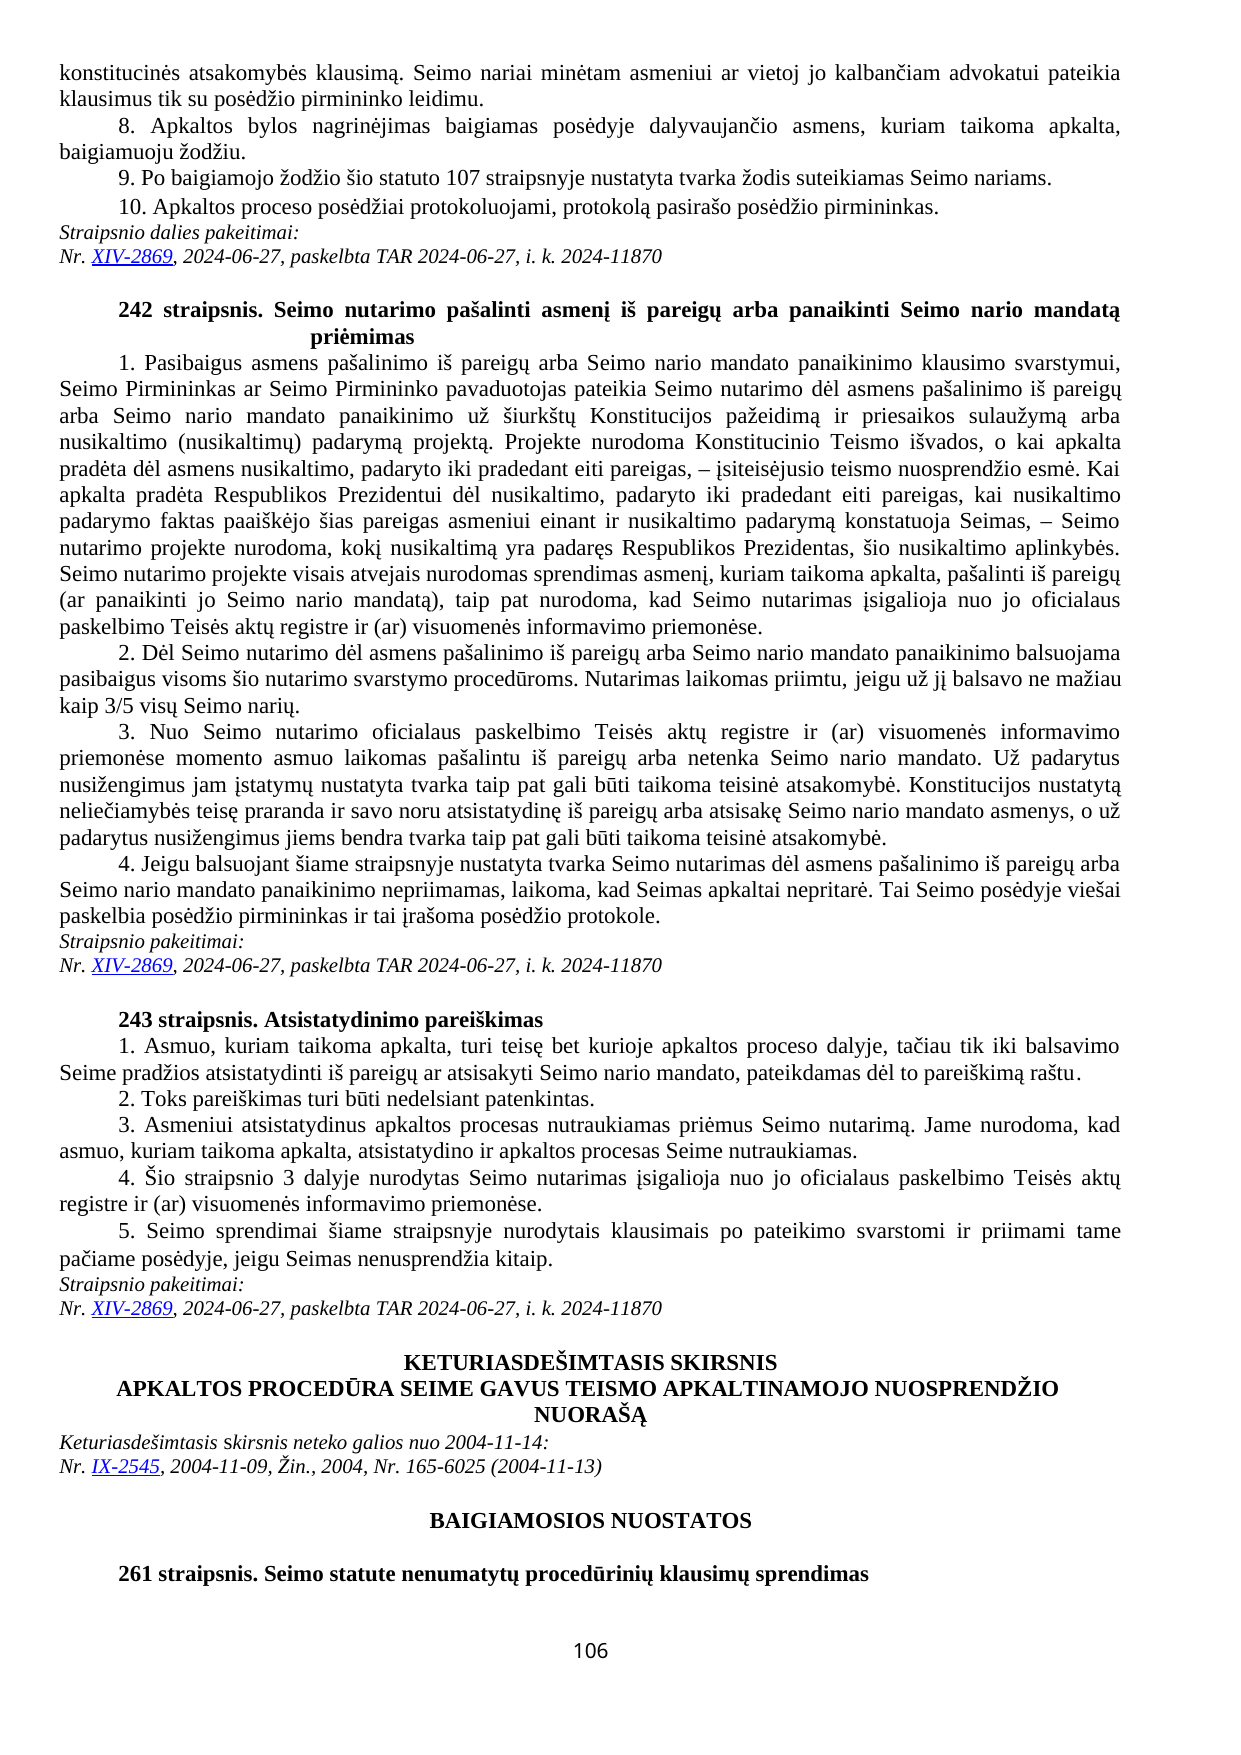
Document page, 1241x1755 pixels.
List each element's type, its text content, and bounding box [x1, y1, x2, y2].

text 10. Apkaltos proceso posėdžiai protokoluojami, protokolą pasirašo posėdžio pirmininkas. [59, 191, 1122, 219]
text Straipsnio pakeitimai: [59, 929, 1122, 953]
text 5. Seimo sprendimai šiame straipsnyje nurodytais klausimais po pateikimo svarstomi ir priimami tame pačiame posėdyje, jeigu Seimas nenusprendžia kitaip. [59, 1217, 1122, 1272]
text 3. Asmeniui atsistatydinus apkaltos procesas nutraukiamas priėmus Seimo nutarimą. Jame nurodoma, kad asmuo, kuriam taikoma apkalta, atsistatydino ir apkaltos procesas Seime nutraukiamas. [59, 1111, 1122, 1164]
text 2. Dėl Seimo nutarimo dėl asmens pašalinimo iš pareigų arba Seimo nario mandato panaikinimo balsuojama pasibaigus visoms šio nutarimo svarstymo procedūroms. Nutarimas laikomas priimtu, jeigu už jį balsavo ne mažiau kaip 3/5 visų Seimo narių. [59, 639, 1122, 718]
text 2. Toks pareiškimas turi būti nedelsiant patenkintas. [59, 1085, 1122, 1111]
text 8. Apkaltos bylos nagrinėjimas baigiamas posėdyje dalyvaujančio asmens, kuriam taikoma apkalta, baigiamuoju žodžiu. [59, 112, 1122, 164]
text 1. Pasibaigus asmens pašalinimo iš pareigų arba Seimo nario mandato panaikinimo klausimo svarstymui, Seimo Pirmininkas ar Seimo Pirmininko pavaduotojas pateikia Seimo nutarimo dėl asmens pašalinimo iš pareigų arba Seimo nario mandato panaikinimo už šiurkštų Konstitucijos pažeidimą ir priesaikos sulaužymą arba nusikaltimo (nusikaltimų) padarymą projektą. Projekte nurodoma Konstitucinio Teismo išvados, o kai apkalta pradėta dėl asmens nusikaltimo, padaryto iki pradedant eiti pareigas, – įsiteisėjusio teismo nuosprendžio esmė. Kai apkalta pradėta Respublikos Prezidentui dėl nusikaltimo, padaryto iki pradedant eiti pareigas, kai nusikaltimo padarymo faktas paaiškėjo šias pareigas asmeniui einant ir nusikaltimo padarymą konstatuoja Seimas, – Seimo nutarimo projekte nurodoma, kokį nusikaltimą yra padaręs Respublikos Prezidentas, šio nusikaltimo aplinkybės. Seimo nutarimo projekte visais atvejais nurodomas sprendimas asmenį, kuriam taikoma apkalta, pašalinti iš pareigų (ar panaikinti jo Seimo nario mandatą), taip pat nurodoma, kad Seimo nutarimas įsigalioja nuo jo oficialaus paskelbimo Teisės aktų registre ir (ar) visuomenės informavimo priemonėse. [59, 349, 1122, 639]
text 242 straipsnis. Seimo nutarimo pašalinti asmenį iš pareigų arba panaikinti Seimo nario mandatą priėmimas [118, 296, 1122, 349]
text Apkaltos procedūra Seime gavus teismo apkaltinamojo nuosprendžio [59, 1375, 1122, 1401]
text 9. Po baigiamojo žodžio šio statuto 107 straipsnyje nustatyta tvarka žodis suteikiamas Seimo nariams. [59, 164, 1122, 191]
text Straipsnio dalies pakeitimai: [59, 219, 1122, 244]
text 3. Nuo Seimo nutarimo oficialaus paskelbimo Teisės aktų registre ir (ar) visuomenės informavimo priemonėse momento asmuo laikomas pašalintu iš pareigų arba netenka Seimo nario mandato. Už padarytus nusižengimus jam įstatymų nustatyta tvarka taip pat gali būti taikoma teisinė atsakomybė. Konstitucijos nustatytą neliečiamybės teisę praranda ir savo noru atsistatydinę iš pareigų arba atsisakę Seimo nario mandato asmenys, o už padarytus nusižengimus jiems bendra tvarka taip pat gali būti taikoma teisinė atsakomybė. [59, 718, 1122, 850]
text Straipsnio pakeitimai: [59, 1272, 1122, 1296]
text 4. Šio straipsnio 3 dalyje nurodytas Seimo nutarimas įsigalioja nuo jo oficialaus paskelbimo Teisės aktų registre ir (ar) visuomenės informavimo priemonėse. [59, 1164, 1122, 1217]
text Nr. XIV-2869, 2024-06-27, paskelbta TAR 2024-06-27, i. k. 2024-11870 [59, 953, 1122, 977]
text 1. Asmuo, kuriam taikoma apkalta, turi teisę bet kurioje apkaltos proceso dalyje, tačiau tik iki balsavimo Seime pradžios atsistatydinti iš pareigų ar atsisakyti Seimo nario mandato, pateikdamas dėl to pareiškimą raštu. [59, 1032, 1122, 1085]
text Nr. IX-2545, 2004-11-09, Žin., 2004, Nr. 165-6025 (2004-11-13) [59, 1454, 1122, 1478]
text KETURIASDEŠIMTASIS SKIRSNIS [59, 1349, 1122, 1375]
text nuorašą [59, 1401, 1122, 1428]
text 4. Jeigu balsuojant šiame straipsnyje nustatyta tvarka Seimo nutarimas dėl asmens pašalinimo iš pareigų arba Seimo nario mandato panaikinimo nepriimamas, laikoma, kad Seimas apkaltai nepritarė. Tai Seimo posėdyje viešai paskelbia posėdžio pirmininkas ir tai įrašoma posėdžio protokole. [59, 850, 1122, 929]
text Keturiasdešimtasis skirsnis neteko galios nuo 2004-11-14: [59, 1428, 1122, 1454]
text konstitucinės atsakomybės klausimą. Seimo nariai minėtam asmeniui ar vietoj jo kalbančiam advokatui pateikia klausimus tik su posėdžio pirmininko leidimu. [59, 59, 1122, 112]
text 243 straipsnis. Atsistatydinimo pareiškimas [59, 1006, 1122, 1032]
text Nr. XIV-2869, 2024-06-27, paskelbta TAR 2024-06-27, i. k. 2024-11870 [59, 244, 1122, 268]
text Nr. XIV-2869, 2024-06-27, paskelbta TAR 2024-06-27, i. k. 2024-11870 [59, 1296, 1122, 1320]
text BAIGIAMOSIOS NUOSTATOS [59, 1507, 1122, 1533]
text 261 straipsnis. Seimo statute nenumatytų procedūrinių klausimų sprendimas [59, 1559, 1122, 1586]
